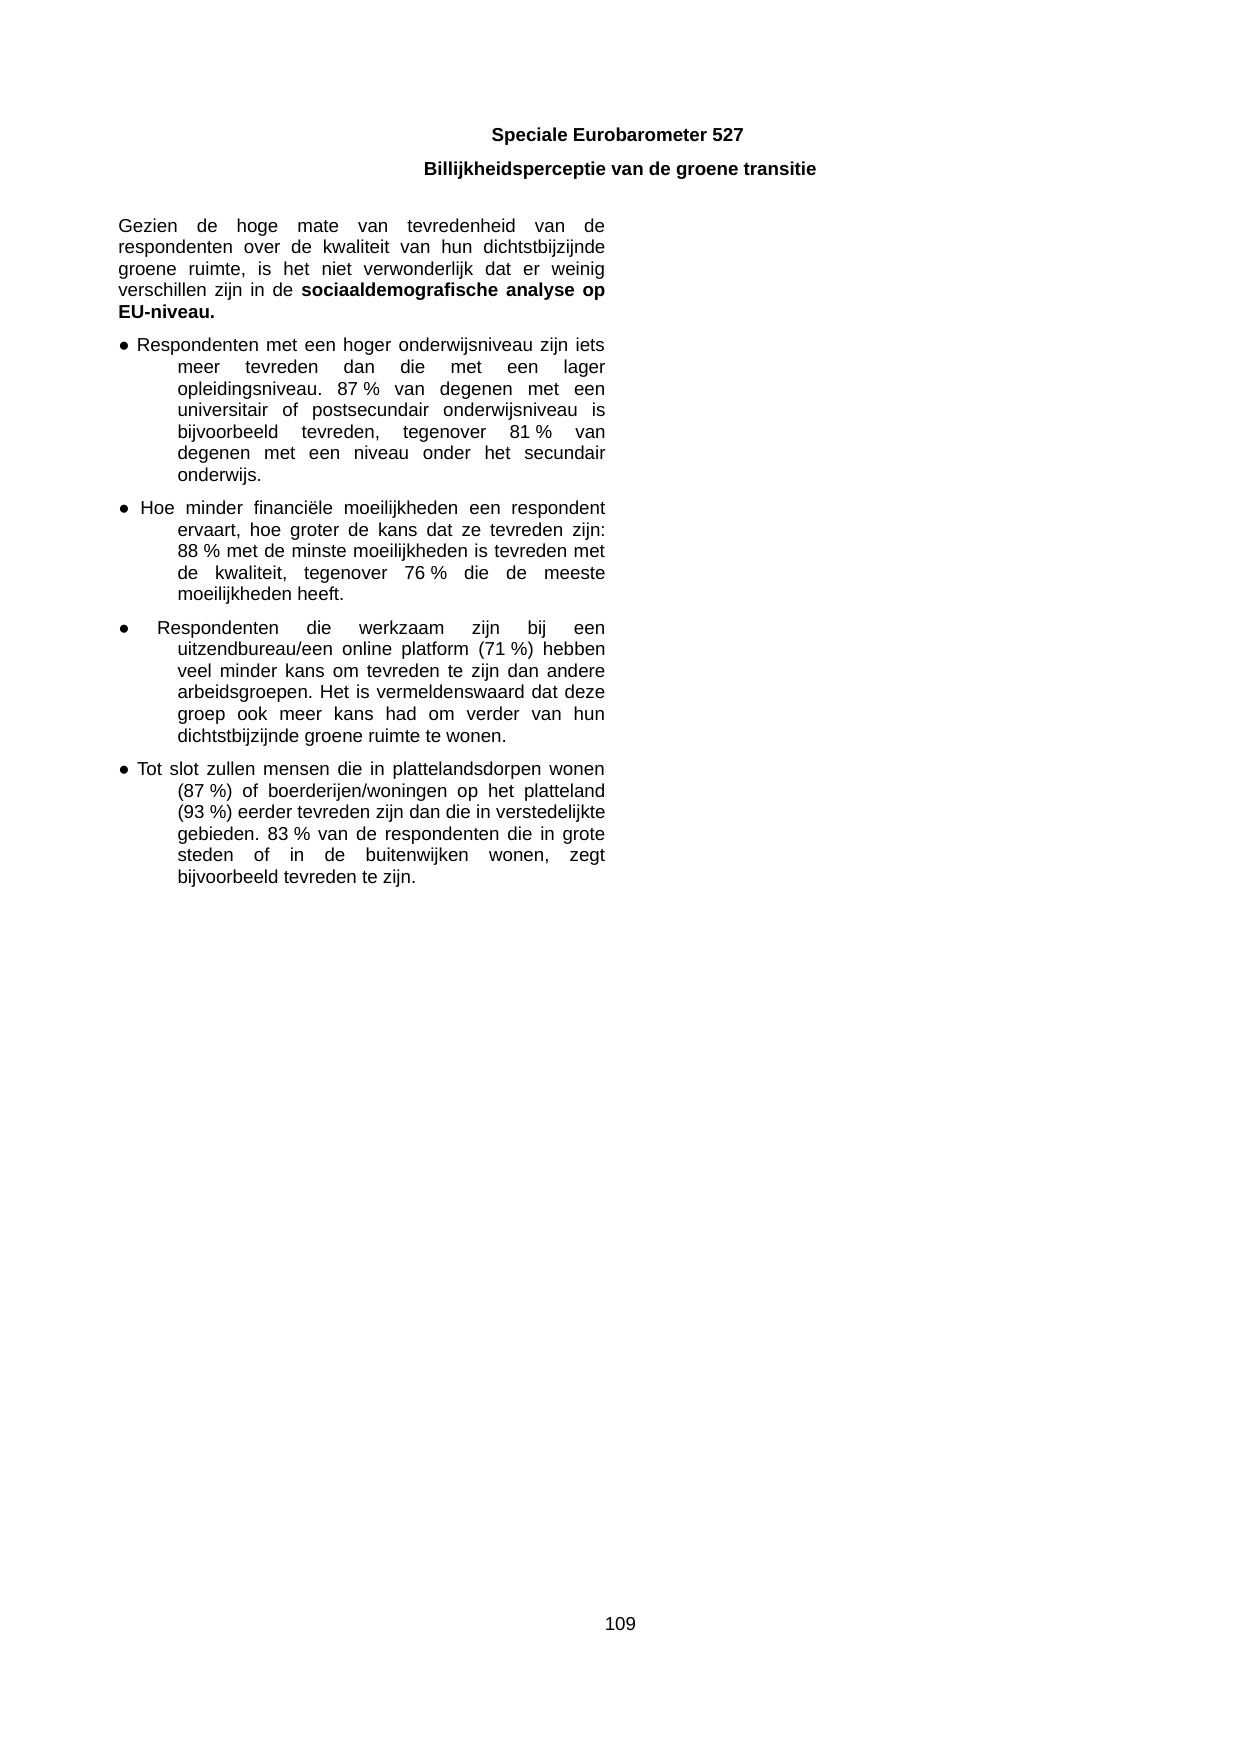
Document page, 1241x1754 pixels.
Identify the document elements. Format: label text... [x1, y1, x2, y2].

text ● Hoe minder financiële moeilijkheden een respondent ervaart, hoe groter de kans dat ze tevreden zijn: 88 % met de minste moeilijkheden is tevreden met de kwaliteit, tegenover 76 % die de meeste moeilijkheden heeft. [118, 497, 605, 605]
text ● Tot slot zullen mensen die in plattelandsdorpen wonen (87 %) of boerderijen/woningen op het platteland (93 %) eerder tevreden zijn dan die in verstedelijkte gebieden. 83 % van de respondenten die in grote steden of in de buitenwijken wonen, zegt bijvoorbeeld tevreden te zijn. [118, 758, 605, 887]
text ● Respondenten die werkzaam zijn bij een uitzendbureau/een online platform (71 %) hebben veel minder kans om tevreden te zijn dan andere arbeidsgroepen. Het is vermeldenswaard dat deze groep ook meer kans had om verder van hun dichtstbijzijnde groene ruimte te wonen. [118, 617, 605, 746]
text ● Respondenten met een hoger onderwijsniveau zijn iets meer tevreden dan die met een lager opleidingsniveau. 87 % van degenen met een universitair of postsecundair onderwijsniveau is bijvoorbeeld tevreden, tegenover 81 % van degenen met een niveau onder het secundair onderwijs. [118, 334, 605, 485]
text Gezien de hoge mate van tevredenheid van de respondenten over de kwaliteit van hun dichtstbijzijnde groene ruimte, is het niet verwonderlijk dat er weinig verschillen zijn in de sociaaldemografische analyse op EU-niveau. [118, 214, 605, 322]
